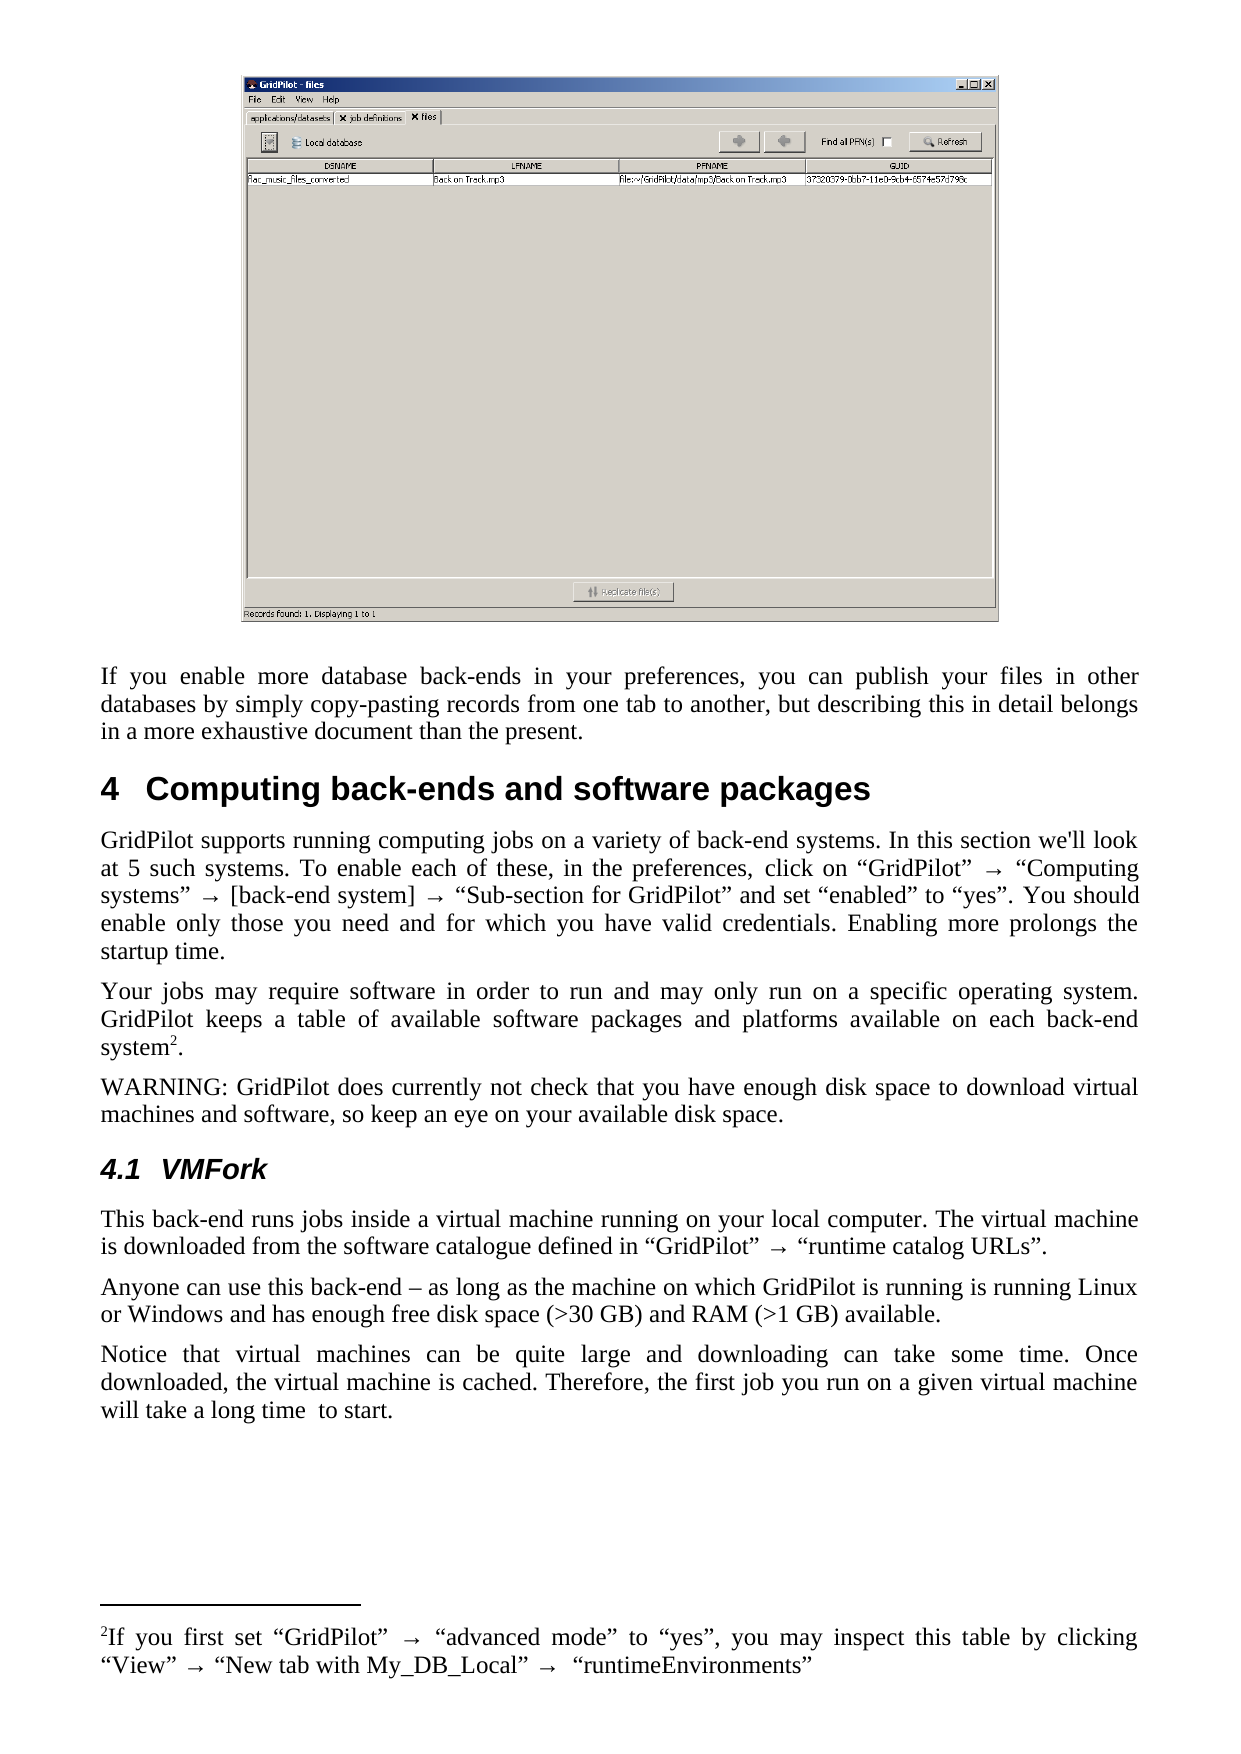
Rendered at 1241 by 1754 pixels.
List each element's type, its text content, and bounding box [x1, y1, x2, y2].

picture [241, 75, 999, 622]
text WARNING: GridPilot does currently not check that you have enough disk space to download virtual machines and software, so keep an eye on your available disk space. [100, 1073, 1140, 1128]
text This back-end runs jobs inside a virtual machine running on your local computer. The virtual machine is downloaded from the software catalogue defined in “GridPilot” → “runtime catalog URLs”. [100, 1205, 1140, 1260]
subtitle Computing back-ends and software packages [100, 770, 1140, 807]
text Your jobs may require software in order to run and may only run on a specific operating system. GridPilot keeps a table of available software packages and platforms available on each back-end system. [100, 977, 1140, 1060]
text Notice that virtual machines can be quite large and downloading can take some time. Once downloaded, the virtual machine is cached. Therefore, the first job you run on a given virtual machine will take a long time to start. [100, 1341, 1140, 1424]
text GridPilot supports running computing jobs on a variety of back-end systems. In this section we'll look at 5 such systems. To enable each of these, in the preferences, click on “GridPilot” → “Computing systems” → [back-end system] → “Sub-section for GridPilot” and set “enabled” to “yes”. You should enable only those you need and for which you have valid credentials. Enabling more prolongs the startup time. [100, 826, 1140, 965]
text Anyone can use this back-end – as long as the machine on which GridPilot is running is running Linux or Windows and has enough free disk space (>30 GB) and RAM (>1 GB) available. [100, 1273, 1140, 1328]
subtitle VMFork [100, 1153, 1140, 1186]
text If you first set “GridPilot” → “advanced mode” to “yes”, you may inspect this table by clicking “View” → “New tab with My_DB_Local” → “runtimeEnvironments” [100, 1623, 1140, 1679]
text If you enable more database back-ends in your preferences, you can publish your files in other databases by simply copy-pasting records from one tab to another, but describing this in detail belongs in a more exhaustive document than the present. [100, 662, 1140, 745]
